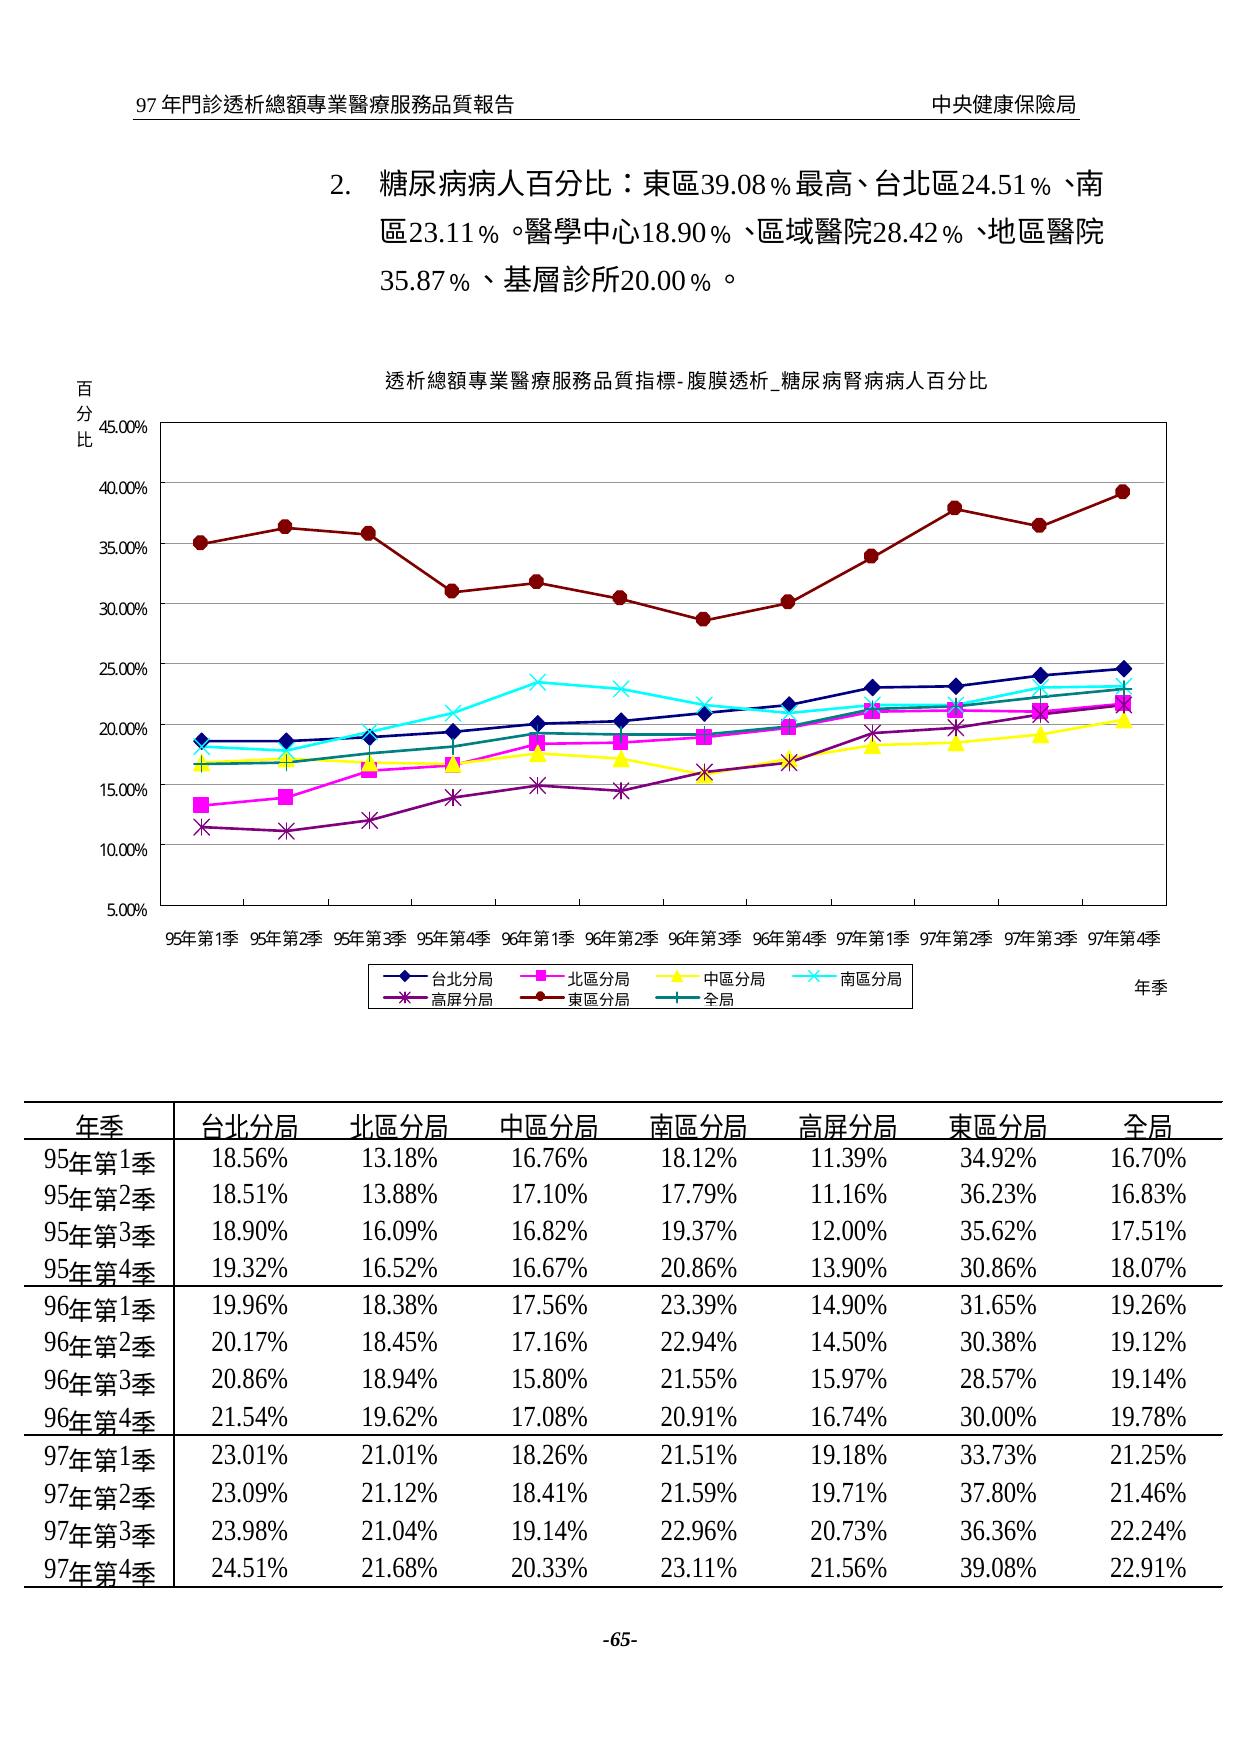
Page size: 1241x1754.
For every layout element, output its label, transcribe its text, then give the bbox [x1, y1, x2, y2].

list 糖尿病病人百分比：東區39.08﹪最高、台北區24.51﹪、南區23.11﹪。醫學中心18.90﹪、區域醫院28.42﹪、地區醫院35.87﹪、基層診所20.00﹪。 [329, 156, 1104, 300]
